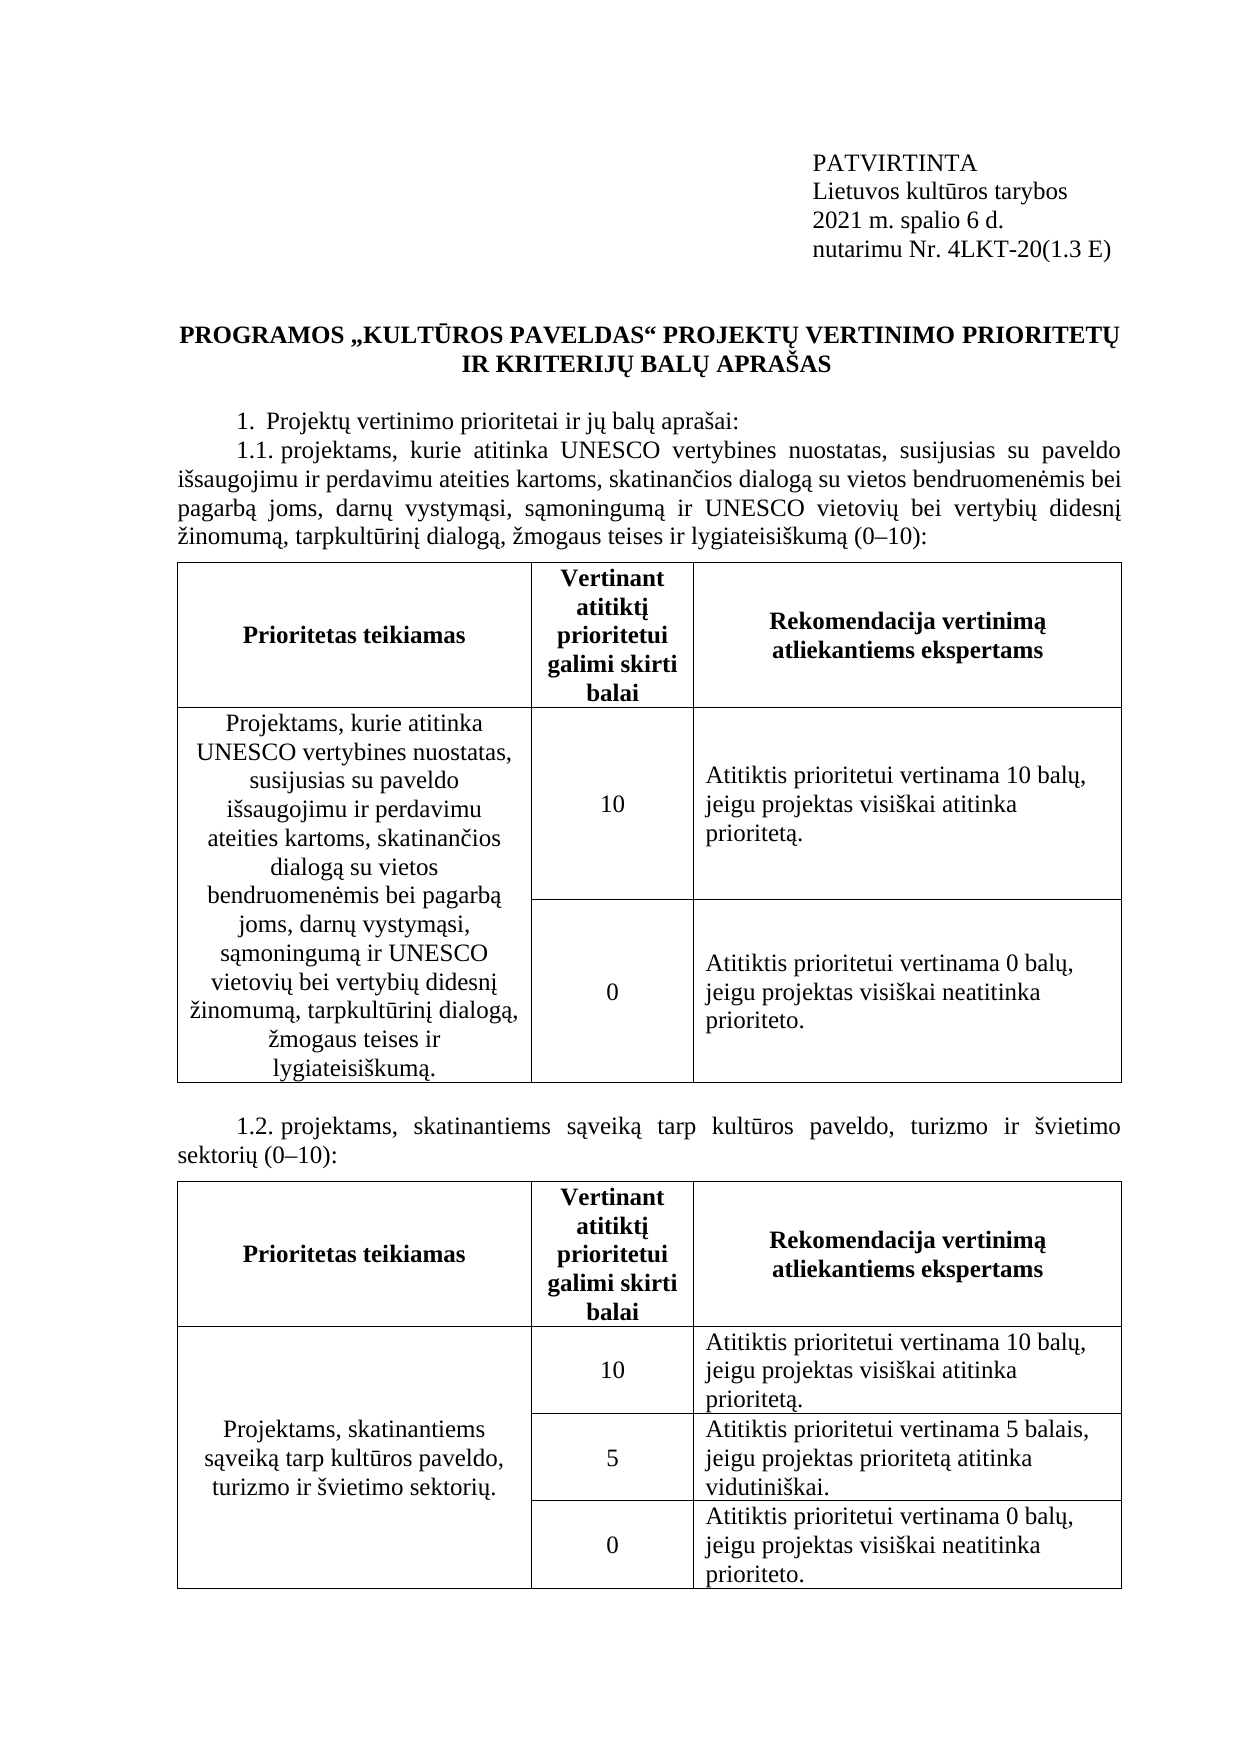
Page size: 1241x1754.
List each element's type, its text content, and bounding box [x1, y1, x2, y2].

text 2021 m. spalio 6 d. [812, 205, 1122, 234]
table_cell 0 [532, 900, 693, 1082]
table_header Vertinant atitiktį prioritetui galimi skirti balai [532, 1182, 693, 1326]
table_header Prioritetas teikiamas [178, 1182, 531, 1326]
table_cell Projektams, kurie atitinka UNESCO vertybines nuostatas, susijusias su paveldo išsaugojimu ir perdavimu ateities kartoms, skatinančios dialogą su vietos bendruomenėmis bei pagarbą joms, darnų vystymąsi, sąmoningumą ir UNESCO vietovių bei vertybių didesnį žinomumą, tarpkultūrinį dialogą, žmogaus teises ir lygiateisiškumą. [178, 708, 531, 1082]
text 1.1. projektams, kurie atitinka UNESCO vertybines nuostatas, susijusias su paveldo išsaugojimu ir perdavimu ateities kartoms, skatinančios dialogą su vietos bendruomenėmis bei pagarbą joms, darnų vystymąsi, sąmoningumą ir UNESCO vietovių bei vertybių didesnį žinomumą, tarpkultūrinį dialogą, žmogaus teises ir lygiateisiškumą (0–10): [177, 435, 1122, 550]
table_cell 0 [532, 1501, 693, 1588]
text 1. Projektų vertinimo prioritetai ir jų balų aprašai: [177, 406, 1122, 435]
table_cell 5 [532, 1414, 693, 1500]
table_header Prioritetas teikiamas [178, 563, 531, 707]
text nutarimu Nr. 4LKT-20(1.3 E) [812, 234, 1122, 263]
table_cell Projektams, skatinantiems sąveiką tarp kultūros paveldo, turizmo ir švietimo sektorių. [178, 1327, 531, 1588]
text Lietuvos kultūros tarybos [812, 176, 1122, 205]
table_header Vertinant atitiktį prioritetui galimi skirti balai [532, 563, 693, 707]
table_header Rekomendacija vertinimą atliekantiems ekspertams [694, 1182, 1121, 1326]
table_cell Atitiktis prioritetui vertinama 5 balais, jeigu projektas prioritetą atitinka vidutiniškai. [694, 1414, 1121, 1500]
text PATVIRTINTA [812, 148, 1122, 176]
table_cell Atitiktis prioritetui vertinama 10 balų, jeigu projektas visiškai atitinka prioritetą. [694, 708, 1121, 899]
text 1.2. projektams, skatinantiems sąveiką tarp kultūros paveldo, turizmo ir švietimo sektorių (0–10): [177, 1111, 1122, 1169]
table_cell Atitiktis prioritetui vertinama 10 balų, jeigu projektas visiškai atitinka prioritetą. [694, 1327, 1121, 1413]
table_header Rekomendacija vertinimą atliekantiems ekspertams [694, 563, 1121, 707]
table_cell 10 [532, 1327, 693, 1413]
table_cell Atitiktis prioritetui vertinama 0 balų, jeigu projektas visiškai neatitinka prioriteto. [694, 1501, 1121, 1588]
table_cell 10 [532, 708, 693, 899]
table_cell Atitiktis prioritetui vertinama 0 balų, jeigu projektas visiškai neatitinka prioriteto. [694, 900, 1121, 1082]
text PROGRAMOS „KULTŪROS PAVELDAS“ PROJEKTŲ VERTINIMO PRIORITETŲ IR KRITERIJŲ BALŲ APRAŠAS [177, 320, 1122, 378]
